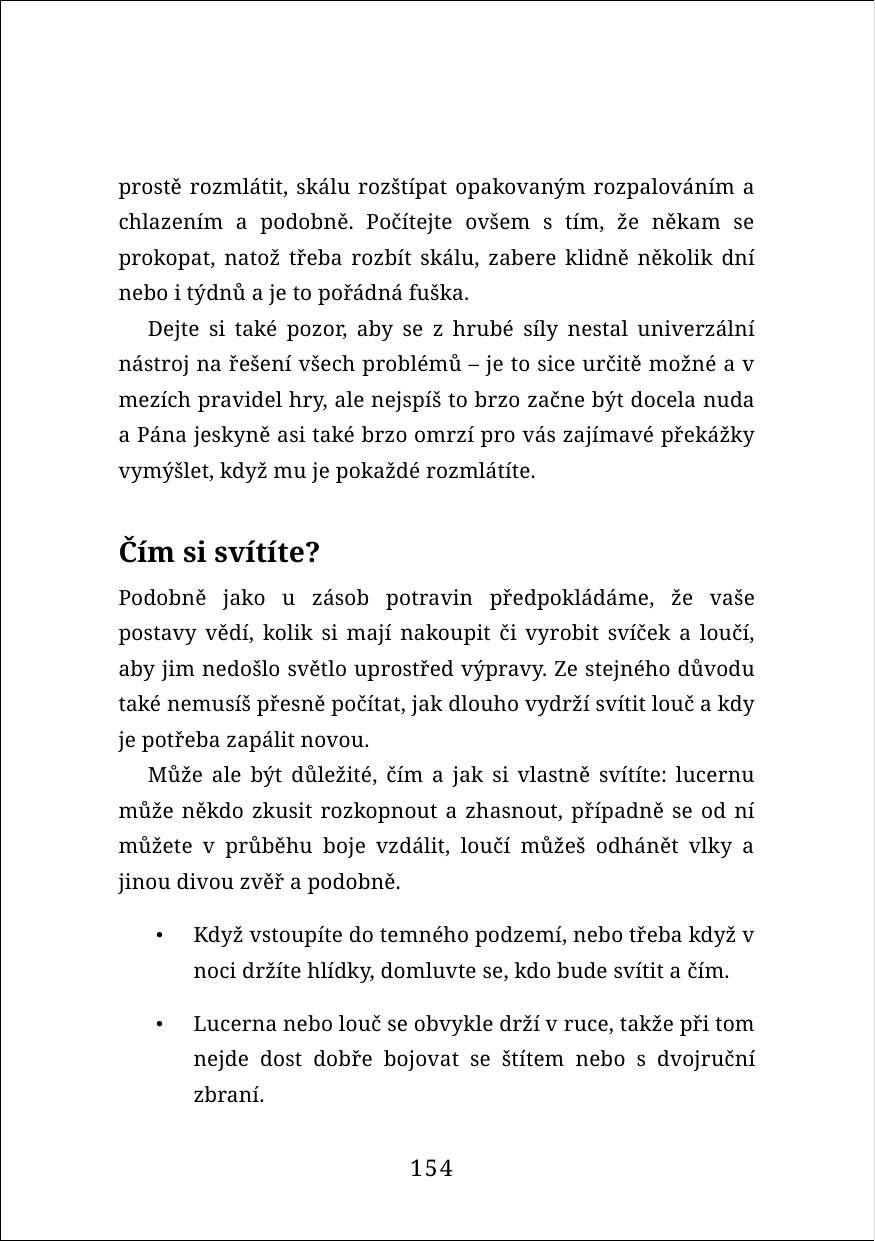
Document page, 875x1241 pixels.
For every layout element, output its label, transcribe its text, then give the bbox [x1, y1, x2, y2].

list Když vstoupíte do temného podzemí, nebo třeba když v noci držíte hlídky, domluvte se, kdo bude svítit a čím. [156, 920, 756, 984]
subtitle Čím si svítíte? [118, 533, 756, 571]
text Podobně jako u zásob potravin předpokládáme, že vaše postavy vědí, kolik si mají nakoupit či vyrobit svíček a loučí, aby jim nedošlo světlo uprostřed výpravy. Ze stejného důvodu také nemusíš přesně počítat, jak dlouho vydrží svítit louč a kdy je potřeba zapálit novou. Může ale být důležité, čím a jak si vlastně svítíte: lucernu může někdo zkusit rozkopnout a zhasnout, případně se od ní můžete v průběhu boje vzdálit, loučí můžeš odhánět vlky a jinou divou zvěř a podobně. [118, 583, 756, 896]
list Lucerna nebo louč se obvykle drží v ruce, takže při tom nejde dost dobře bojovat se štítem nebo s dvojruční zbraní. [156, 1009, 756, 1108]
text prostě rozmlátit, skálu rozštípat opakovaným rozpalováním a chlazením a podobně. Počítejte ovšem s tím, že někam se prokopat, natož třeba rozbít skálu, zabere klidně několik dní nebo i týdnů a je to pořádná fuška. Dejte si také pozor, aby se z hrubé síly nestal univerzální nástroj na řešení všech problémů – je to sice určitě možné a v mezích pravidel hry, ale nejspíš to brzo začne být docela nuda a Pána jeskyně asi také brzo omrzí pro vás zajímavé překážky vymýšlet, když mu je pokaždé rozmlátíte. [118, 172, 756, 484]
